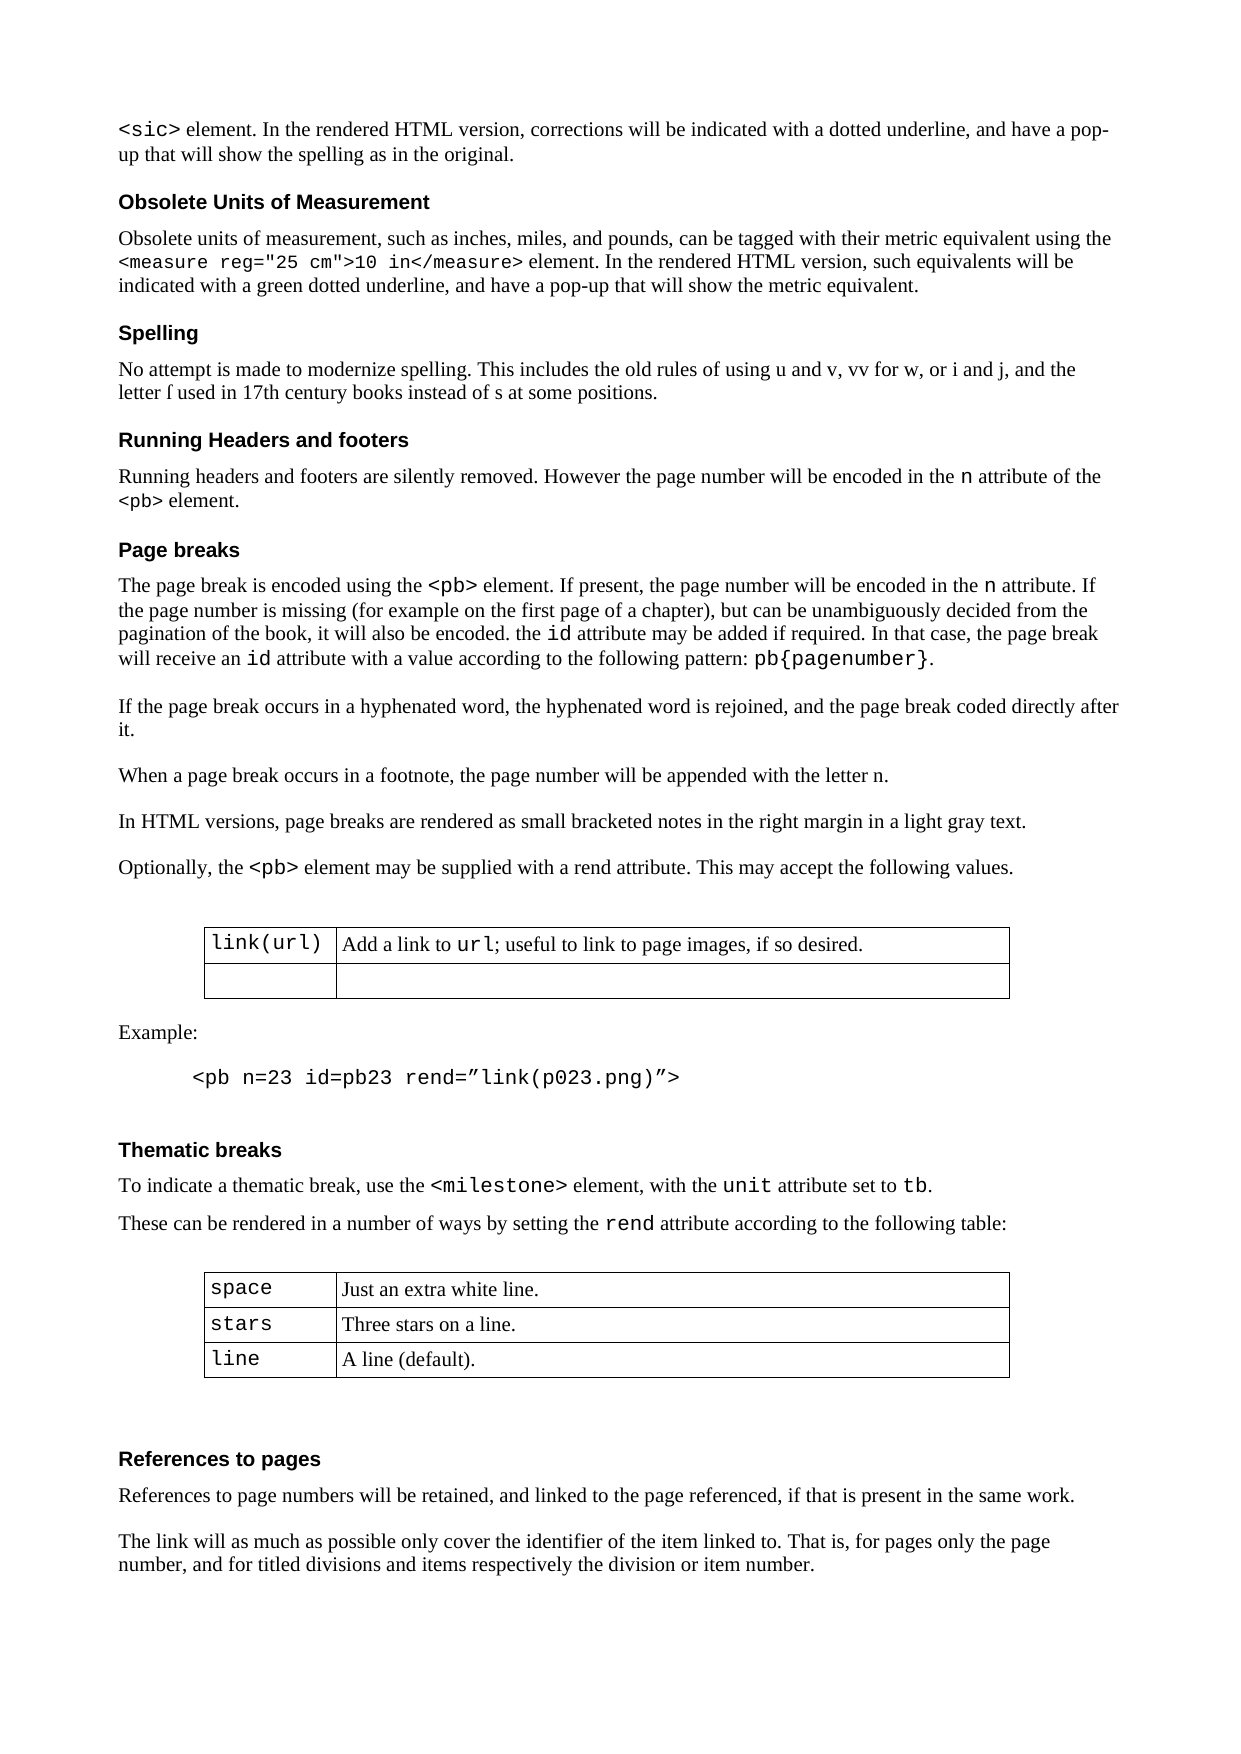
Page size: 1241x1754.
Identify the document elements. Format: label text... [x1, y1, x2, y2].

table_cell A line (default). [337, 1343, 1009, 1377]
text The page break is encoded using the <pb> element. If present, the page number will be encoded in the n attribute. If the page number is missing (for example on the first page of a chapter), but can be unambiguously decided from the pagination of the book, it will also be encoded. the id attribute may be added if required. In that case, the page break will receive an id attribute with a value according to the following pattern: pb{pagenumber}. [118, 574, 1122, 672]
subtitle Obsolete Units of Measurement [118, 191, 1122, 214]
text The link will as much as possible only cover the identifier of the item linked to. That is, for pages only the page number, and for titled divisions and items respectively the division or item number. [118, 1530, 1122, 1576]
text In HTML versions, page breaks are rendered as small bracketed notes in the right margin in a light gray text. [118, 810, 1122, 833]
table_cell [337, 964, 1009, 998]
table_header Add a link to url; useful to link to page images, if so desired. [337, 928, 1009, 963]
text These can be rendered in a number of ways by setting the rend attribute according to the following table: [118, 1211, 1122, 1236]
text <pb n=23 id=pb23 rend=”link(p023.png)”> [118, 1067, 1122, 1090]
table_cell [205, 964, 336, 998]
table_header link(url) [205, 928, 336, 963]
table_header space [205, 1273, 336, 1307]
text References to page numbers will be retained, and linked to the page referenced, if that is present in the same work. [118, 1484, 1122, 1507]
text No attempt is made to modernize spelling. This includes the old rules of using u and v, vv for w, or i and j, and the letter ſ used in 17th century books instead of s at some positions. [118, 358, 1122, 404]
table_cell stars [205, 1308, 336, 1342]
text When a page break occurs in a footnote, the page number will be appended with the letter n. [118, 764, 1122, 787]
table_header Just an extra white line. [337, 1273, 1009, 1307]
text To indicate a thematic break, use the <milestone> element, with the unit attribute set to tb. [118, 1174, 1122, 1199]
text If the page break occurs in a hyphenated word, the hyphenated word is rejoined, and the page break coded directly after it. [118, 695, 1122, 741]
text Example: [118, 1021, 1122, 1044]
subtitle Spelling [118, 322, 1122, 345]
table_cell Three stars on a line. [337, 1308, 1009, 1342]
table_cell line [205, 1343, 336, 1377]
subtitle Page breaks [118, 538, 1122, 562]
text <sic> element. In the rendered HTML version, corrections will be indicated with a dotted underline, and have a pop-up that will show the spelling as in the original. [118, 118, 1122, 166]
text Obsolete units of measurement, such as inches, miles, and pounds, can be tagged with their metric equivalent using the <measure reg="25 cm">10 in</measure> element. In the rendered HTML version, such equivalents will be indicated with a green dotted underline, and have a pop-up that will show the metric equivalent. [118, 227, 1122, 297]
text Running headers and footers are silently removed. However the page number will be encoded in the n attribute of the <pb> element. [118, 464, 1122, 513]
text Optionally, the <pb> element may be supplied with a rend attribute. This may accept the following values. [118, 856, 1122, 881]
subtitle Thematic breaks [118, 1138, 1122, 1162]
subtitle References to pages [118, 1448, 1122, 1471]
subtitle Running Headers and footers [118, 429, 1122, 452]
